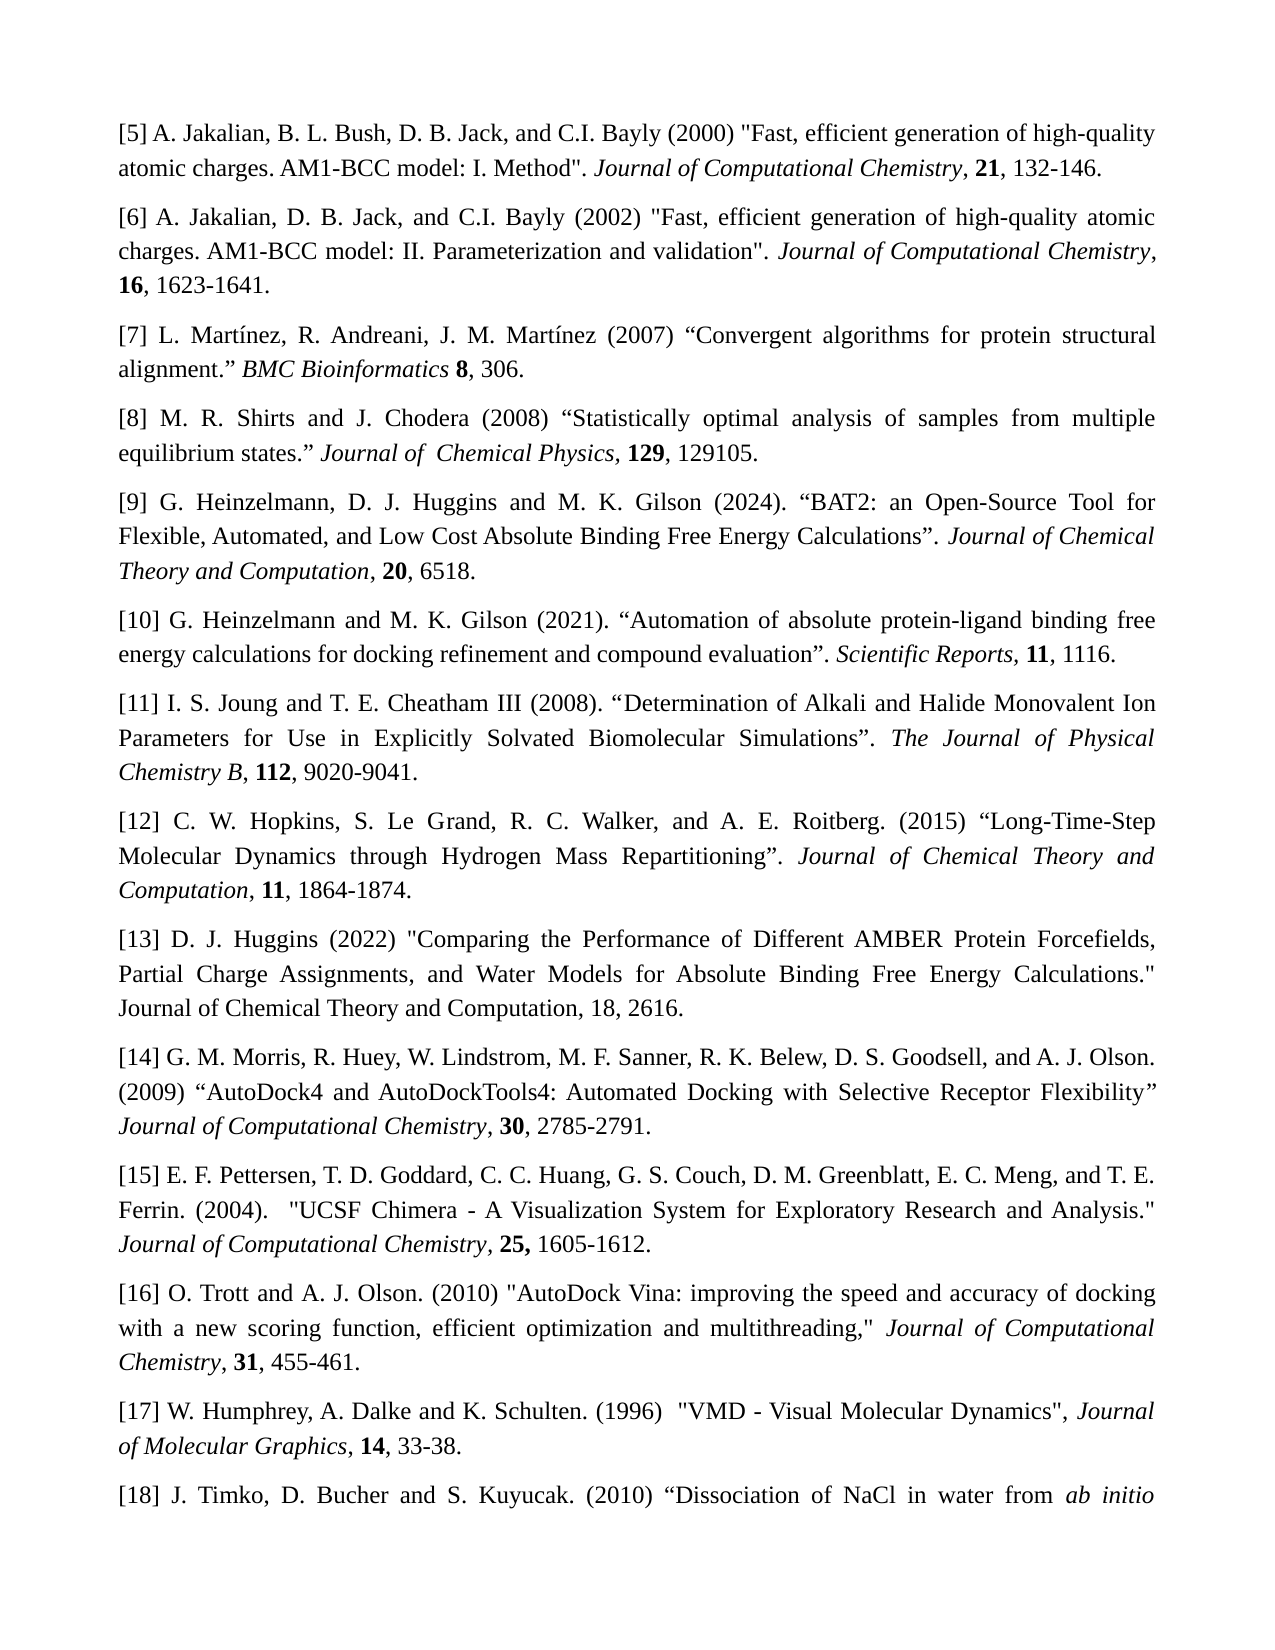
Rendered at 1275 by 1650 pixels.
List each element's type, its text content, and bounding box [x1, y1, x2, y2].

text [17] W. Humphrey, A. Dalke and K. Schulten. (1996) "VMD - Visual Molecular Dynamics", Journal of Molecular Graphics, 14, 33-38. [118, 1396, 1157, 1460]
text [16] O. Trott and A. J. Olson. (2010) "AutoDock Vina: improving the speed and accuracy of docking with a new scoring function, efficient optimization and multithreading," Journal of Computational Chemistry, 31, 455-461. [118, 1278, 1157, 1376]
text [6] A. Jakalian, D. B. Jack, and C.I. Bayly (2002) "Fast, efficient generation of high‐quality atomic charges. AM1‐BCC model: II. Parameterization and validation". Journal of Computational Chemistry, 16, 1623-1641. [118, 202, 1157, 299]
text [5] A. Jakalian, B. L. Bush, D. B. Jack, and C.I. Bayly (2000) "Fast, efficient generation of high‐quality atomic charges. AM1‐BCC model: I. Method". Journal of Computational Chemistry, 21, 132-146. [118, 118, 1157, 181]
text [13] D. J. Huggins (2022) "Comparing the Performance of Different AMBER Protein Forcefields, Partial Charge Assignments, and Water Models for Absolute Binding Free Energy Calculations." Journal of Chemical Theory and Computation, 18, 2616. [118, 924, 1157, 1022]
text [12] C. W. Hopkins, S. Le Grand, R. C. Walker, and A. E. Roitberg. (2015) “Long-Time-Step Molecular Dynamics through Hydrogen Mass Repartitioning”. Journal of Chemical Theory and Computation, 11, 1864-1874. [118, 806, 1157, 904]
text [7] L. Martínez, R. Andreani, J. M. Martínez (2007) “Convergent algorithms for protein structural alignment.” BMC Bioinformatics 8, 306. [118, 320, 1157, 383]
text [10] G. Heinzelmann and M. K. Gilson (2021). “Automation of absolute protein-ligand binding free energy calculations for docking refinement and compound evaluation”. Scientific Reports, 11, 1116. [118, 605, 1157, 668]
text [15] E. F. Pettersen, T. D. Goddard, C. C. Huang, G. S. Couch, D. M. Greenblatt, E. C. Meng, and T. E. Ferrin. (2004). "UCSF Chimera - A Visualization System for Exploratory Research and Analysis." Journal of Computational Chemistry, 25, 1605-1612. [118, 1160, 1157, 1258]
text [8] M. R. Shirts and J. Chodera (2008) “Statistically optimal analysis of samples from multiple equilibrium states.” Journal of Chemical Physics, 129, 129105. [118, 403, 1157, 466]
text [11] I. S. Joung and T. E. Cheatham III (2008). “Determination of Alkali and Halide Monovalent Ion Parameters for Use in Explicitly Solvated Biomolecular Simulations”. The Journal of Physical Chemistry B, 112, 9020-9041. [118, 688, 1157, 786]
text [14] G. M. Morris, R. Huey, W. Lindstrom, M. F. Sanner, R. K. Belew, D. S. Goodsell, and A. J. Olson. (2009) “AutoDock4 and AutoDockTools4: Automated Docking with Selective Receptor Flexibility” Journal of Computational Chemistry, 30, 2785-2791. [118, 1042, 1157, 1140]
text [18] J. Timko, D. Bucher and S. Kuyucak. (2010) “Dissociation of NaCl in water from ab initio [118, 1480, 1157, 1509]
text [9] G. Heinzelmann, D. J. Huggins and M. K. Gilson (2024). “BAT2: an Open-Source Tool for Flexible, Automated, and Low Cost Absolute Binding Free Energy Calculations”. Journal of Chemical Theory and Computation, 20, 6518. [118, 487, 1157, 584]
